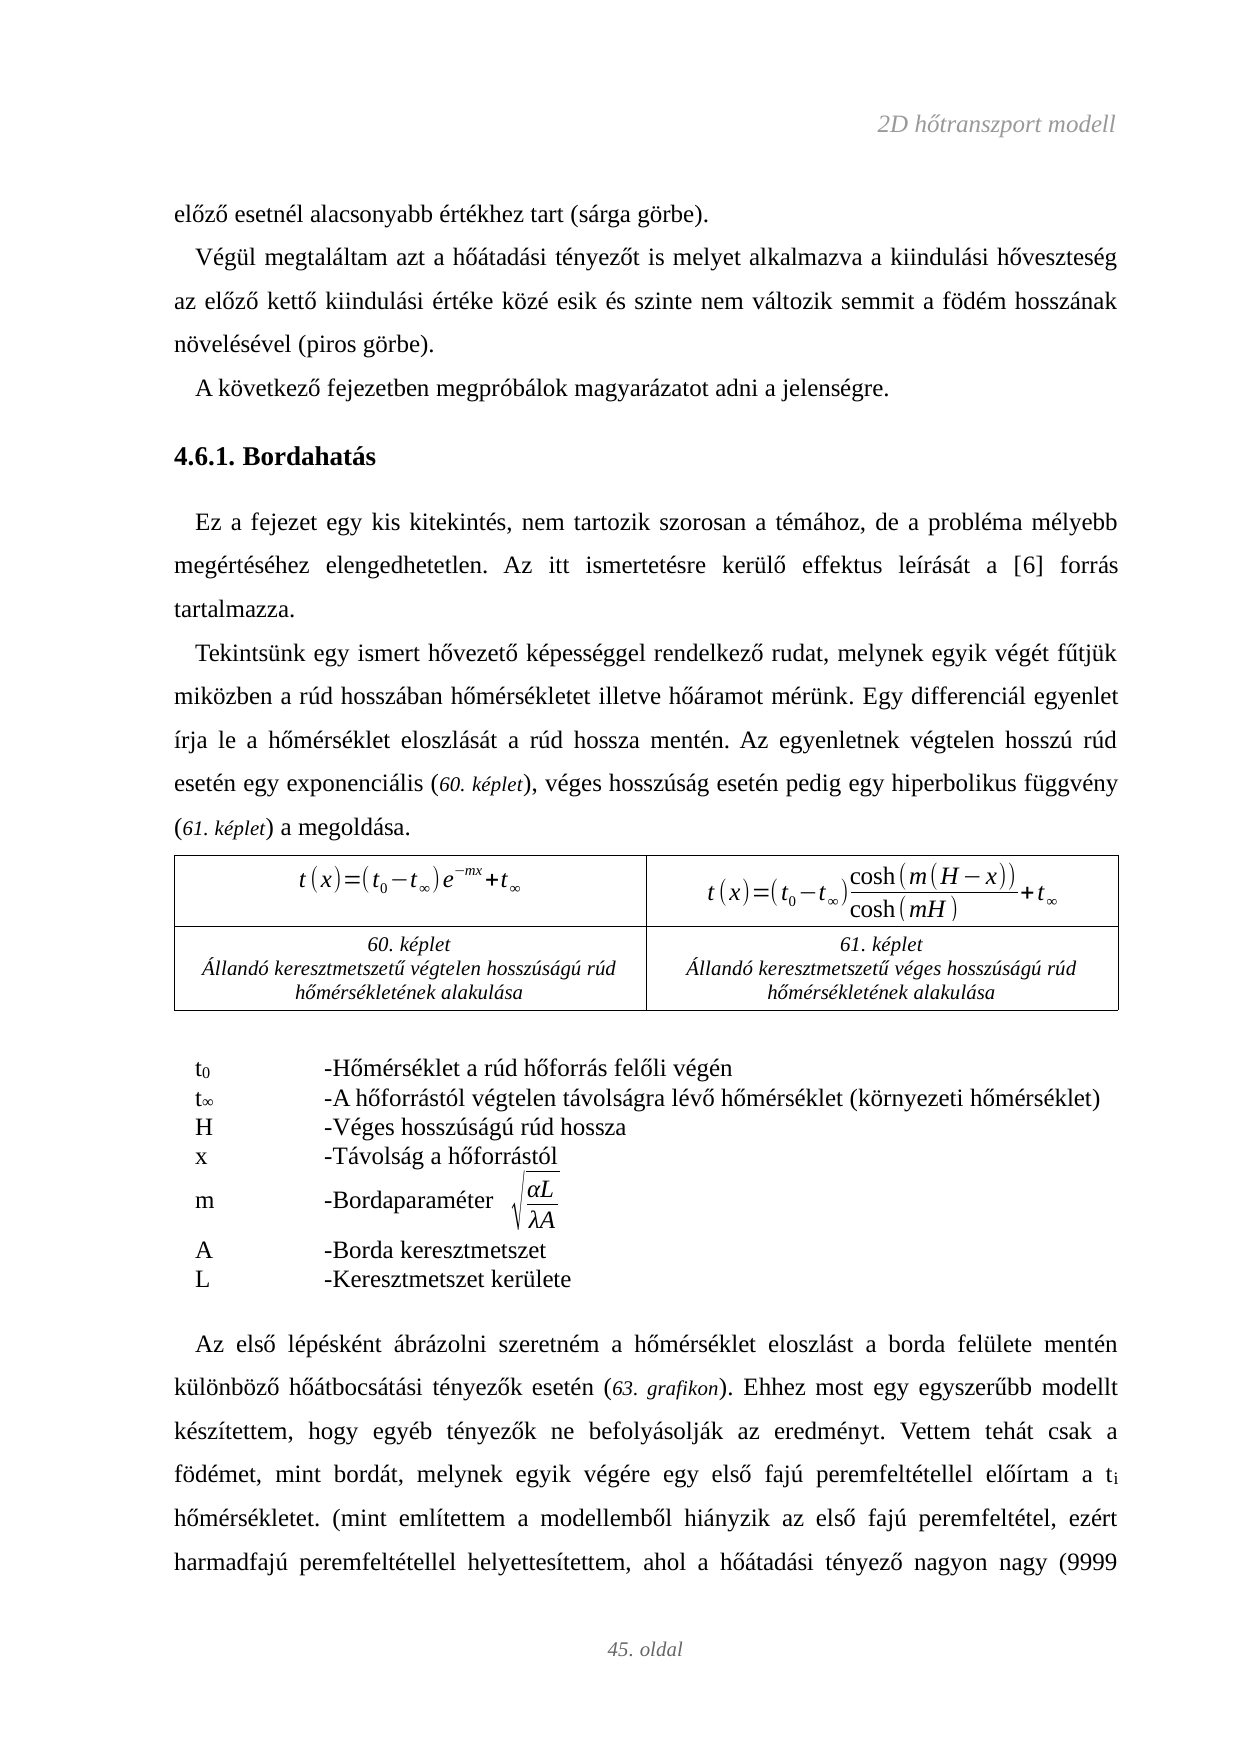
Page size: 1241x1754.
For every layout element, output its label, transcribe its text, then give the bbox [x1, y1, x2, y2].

subtitle Bordahatás [174, 440, 1118, 471]
text Végül megtaláltam azt a hőátadási tényezőt is melyet alkalmazva a kiindulási hőveszteség az előző kettő kiindulási értéke közé esik és szinte nem változik semmit a födém hosszának növelésével (piros görbe). [174, 242, 1118, 358]
text Az első lépésként ábrázolni szeretném a hőmérséklet eloszlást a borda felülete mentén különböző hőátbocsátási tényezők esetén (63. grafikon). Ehhez most egy egyszerűbb modellt készítettem, hogy egyéb tényezők ne befolyásolják az eredményt. Vettem tehát csak a födémet, mint bordát, melynek egyik végére egy első fajú peremfeltétellel előírtam a ti hőmérsékletet. (mint említettem a modellemből hiányzik az első fajú peremfeltétel, ezért harmadfajú peremfeltétellel helyettesítettem, ahol a hőátadási tényező nagyon nagy (9999 [174, 1329, 1118, 1576]
text Tekintsünk egy ismert hővezető képességgel rendelkező rudat, melynek egyik végét fűtjük miközben a rúd hosszában hőmérsékletet illetve hőáramot mérünk. Egy differenciál egyenlet írja le a hőmérséklet eloszlását a rúd hossza mentén. Az egyenletnek végtelen hosszú rúd esetén egy exponenciális (60. képlet), véges hosszúság esetén pedig egy hiperbolikus függvény (61. képlet) a megoldása. [174, 637, 1118, 841]
text t∞ -A hőforrástól végtelen távolságra lévő hőmérséklet (környezeti hőmérséklet) [174, 1082, 1118, 1111]
text L -Keresztmetszet kerülete [174, 1264, 1118, 1293]
text x -Távolság a hőforrástól [174, 1141, 1118, 1169]
text A -Borda keresztmetszet [174, 1234, 1118, 1264]
table_cell 60. képlet Állandó keresztmetszetű végtelen hosszúságú rúd hőmérsékletének alakulása [175, 927, 646, 1010]
text m -Bordaparaméter [174, 1169, 1118, 1234]
text t0 -Hőmérséklet a rúd hőforrás felőli végén [174, 1053, 1118, 1082]
text H -Véges hosszúságú rúd hossza [174, 1111, 1118, 1141]
table_header [647, 856, 1118, 926]
text A következő fejezetben megpróbálok magyarázatot adni a jelenségre. [174, 373, 1118, 402]
table_cell 61. képlet Állandó keresztmetszetű véges hosszúságú rúd hőmérsékletének alakulása [647, 927, 1118, 1010]
text Ez a fejezet egy kis kitekintés, nem tartozik szorosan a témához, de a probléma mélyebb megértéséhez elengedhetetlen. Az itt ismertetésre kerülő effektus leírását a [6] forrás tartalmazza. [174, 507, 1118, 623]
text előző esetnél alacsonyabb értékhez tart (sárga görbe). [174, 198, 1118, 227]
table_header [175, 856, 646, 926]
